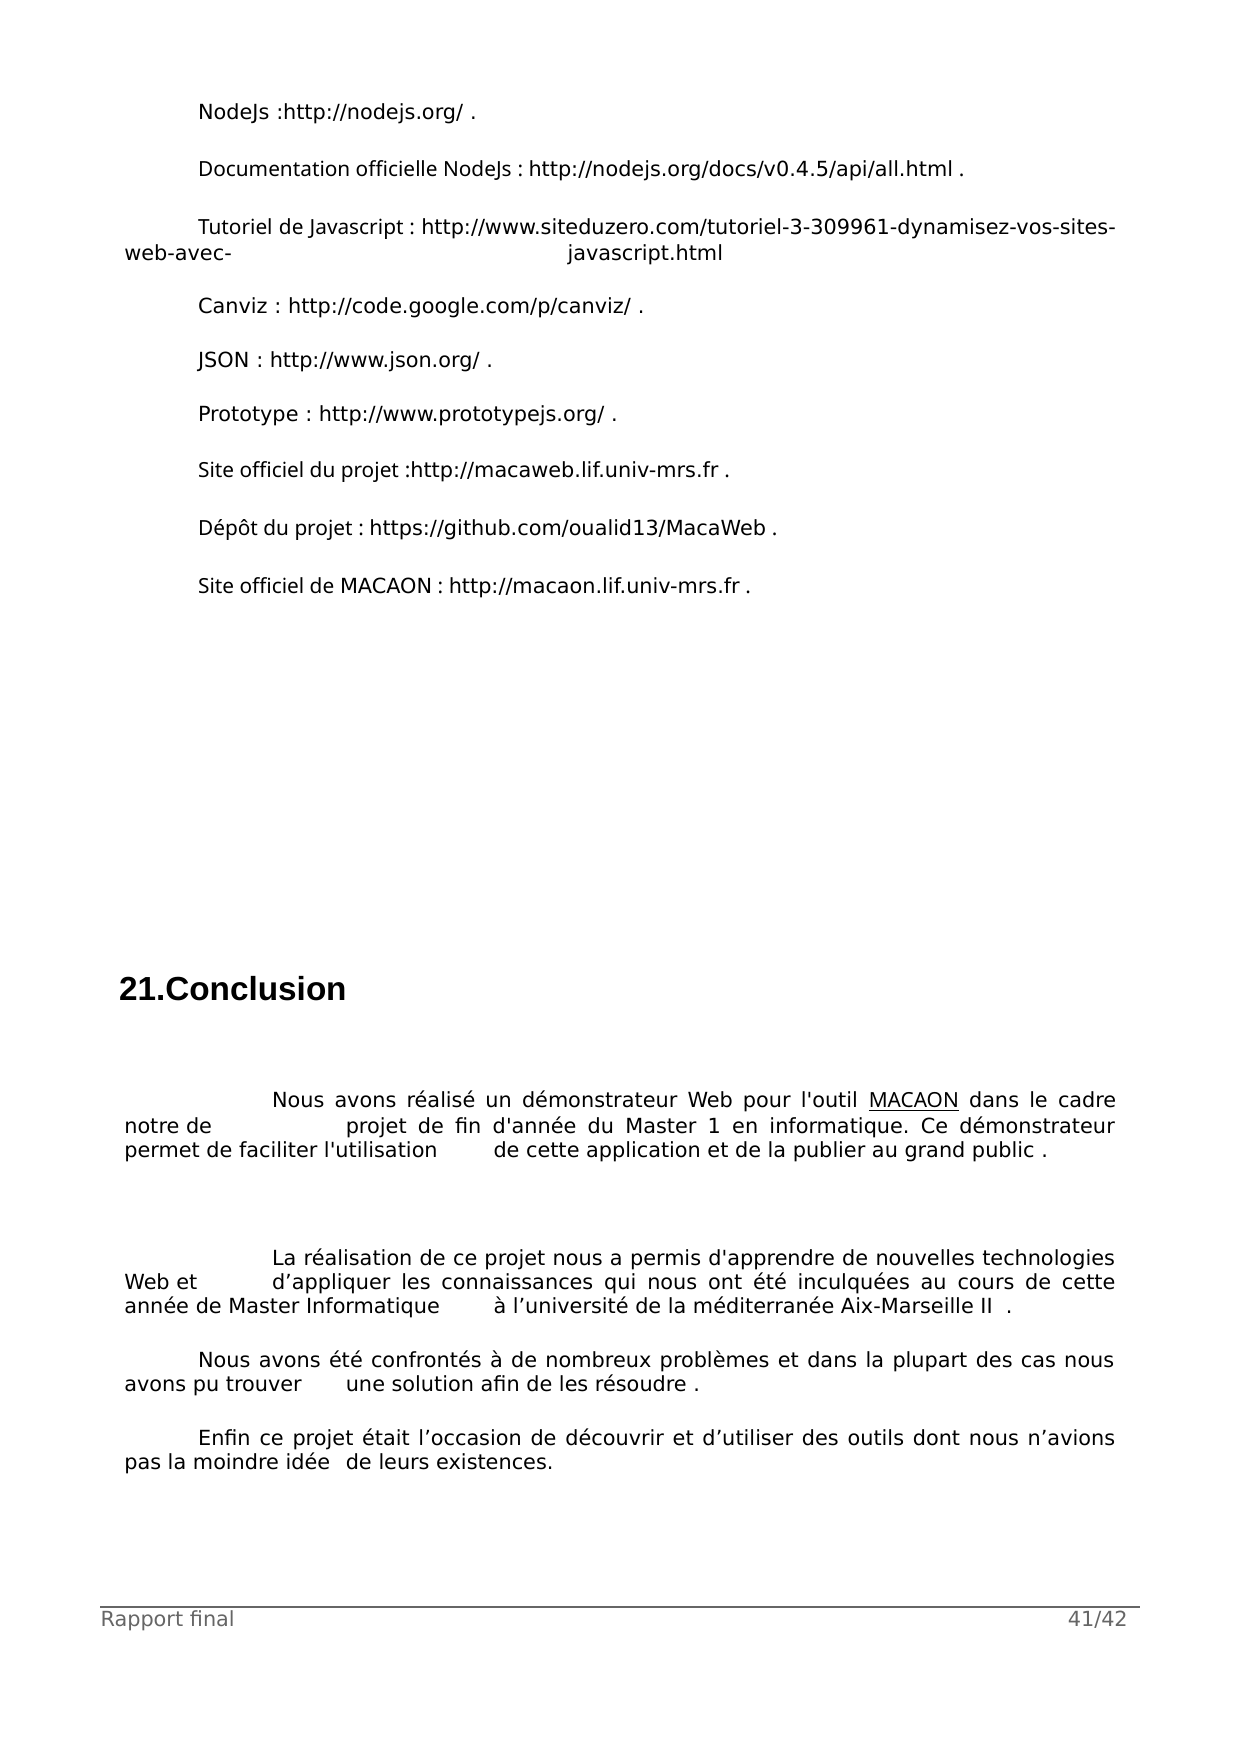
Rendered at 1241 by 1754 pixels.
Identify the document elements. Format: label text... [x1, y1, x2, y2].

text Documentation officielle NodeJs : http://nodejs.org/docs/v0.4.5/api/all.html . [124, 154, 1116, 183]
text Enfin ce projet était l’occasion de découvrir et d’utiliser des outils dont nous n’avions pas la moindre idée de leurs existences. [124, 1426, 1116, 1475]
text Canviz : http://code.google.com/p/canviz/ . [124, 294, 1116, 318]
text Site officiel de MACAON : http://macaon.lif.univ-mrs.fr . [124, 571, 1116, 600]
text La réalisation de ce projet nous a permis d'apprendre de nouvelles technologies Web et d’appliquer les connaissances qui nous ont été inculquées au cours de cette année de Master Informatique à l’université de la méditerranée Aix-Marseille II . [124, 1246, 1116, 1319]
text Tutoriel de Javascript : http://www.siteduzero.com/tutoriel-3-309961-dynamisez-vos-sites-web-avec- javascript.html [124, 212, 1116, 265]
text NodeJs :http://nodejs.org/ . [124, 100, 1116, 125]
text JSON : http://www.json.org/ . [124, 348, 1116, 372]
text Nous avons réalisé un démonstrateur Web pour l'outil MACAON dans le cadre notre de projet de fin d'année du Master 1 en informatique. Ce démonstrateur permet de faciliter l'utilisation de cette application et de la publier au grand public . [124, 1086, 1116, 1163]
text Nous avons été confrontés à de nombreux problèmes et dans la plupart des cas nous avons pu trouver une solution afin de les résoudre . [124, 1348, 1116, 1397]
text Dépôt du projet : https://github.com/oualid13/MacaWeb . [124, 513, 1116, 542]
text Site officiel du projet :http://macaweb.lif.univ-mrs.fr . [124, 456, 1116, 484]
subtitle 21.Conclusion [100, 969, 1140, 1008]
text Prototype : http://www.prototypejs.org/ . [124, 402, 1116, 426]
